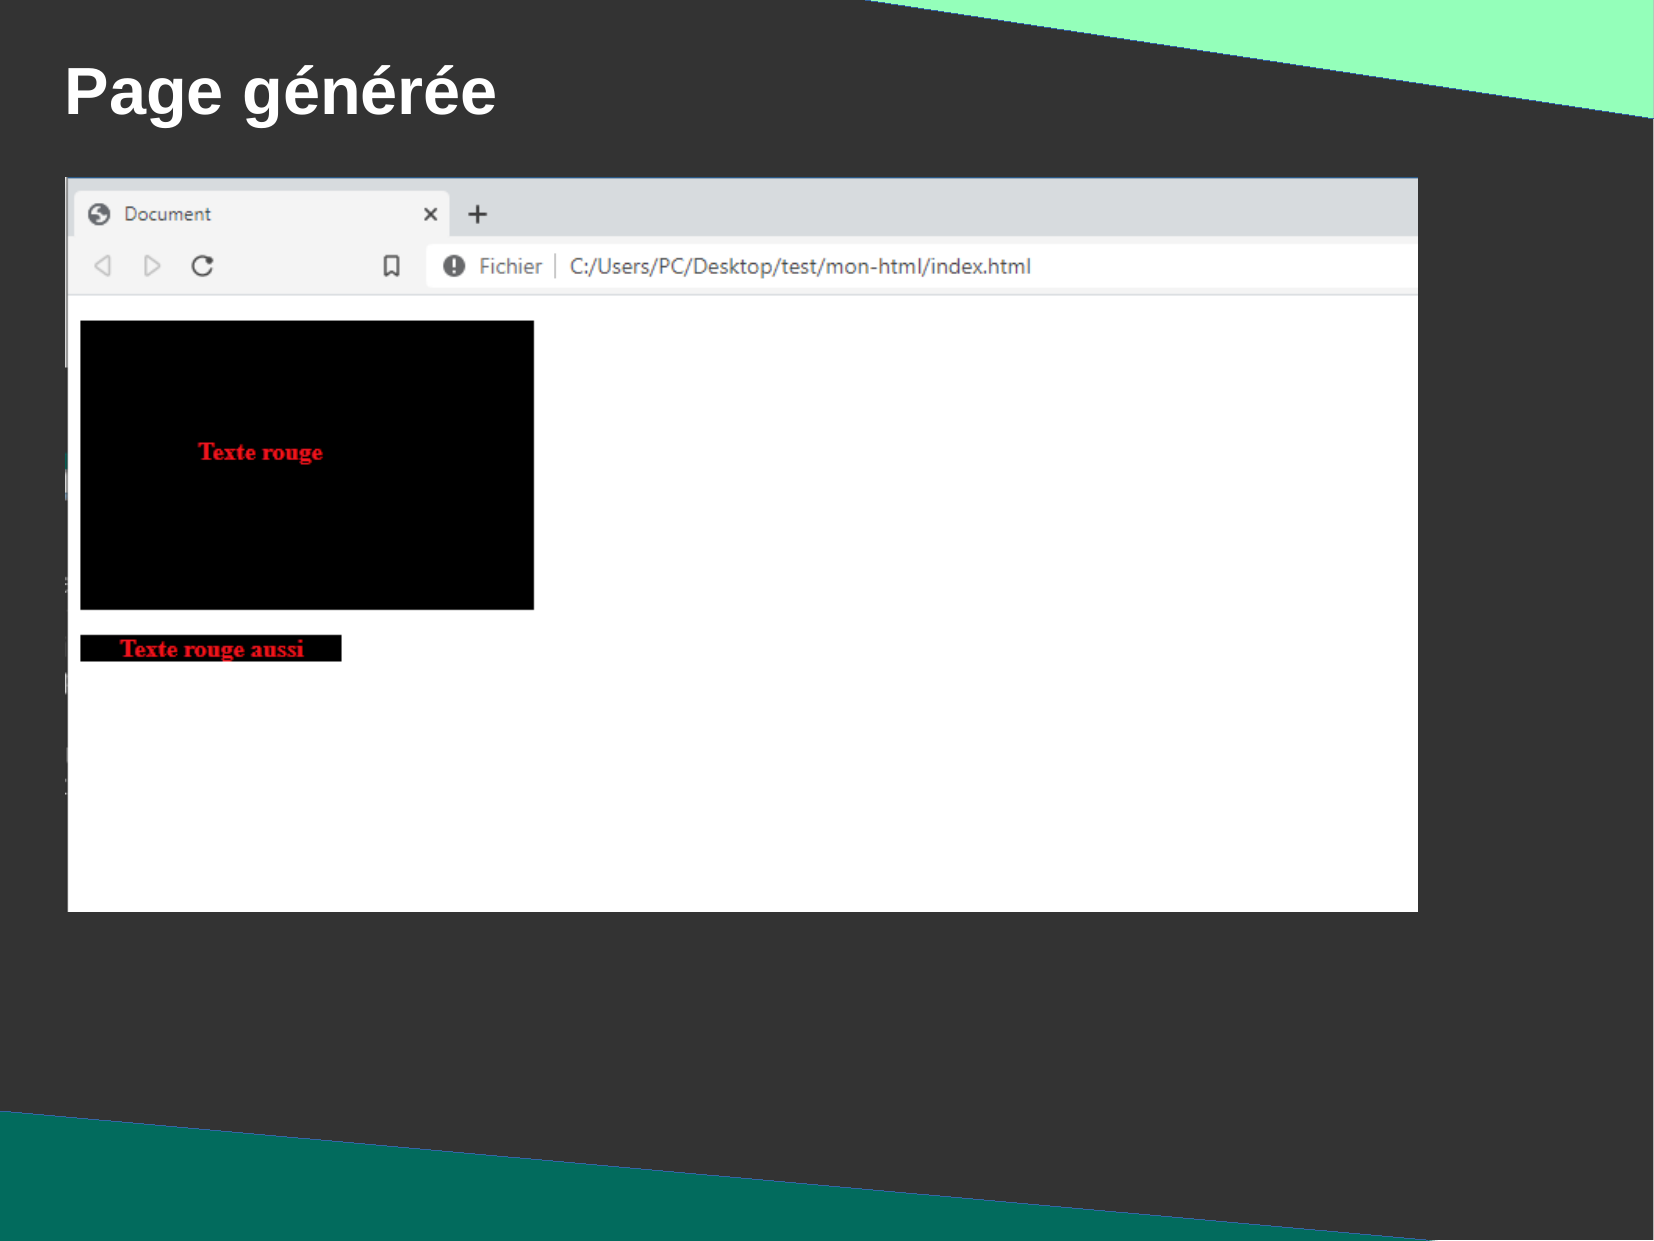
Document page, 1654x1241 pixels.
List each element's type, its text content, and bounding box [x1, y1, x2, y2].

picture [65, 177, 1418, 912]
title Page générée [64, 54, 1553, 157]
text_box [865, 0, 1654, 119]
